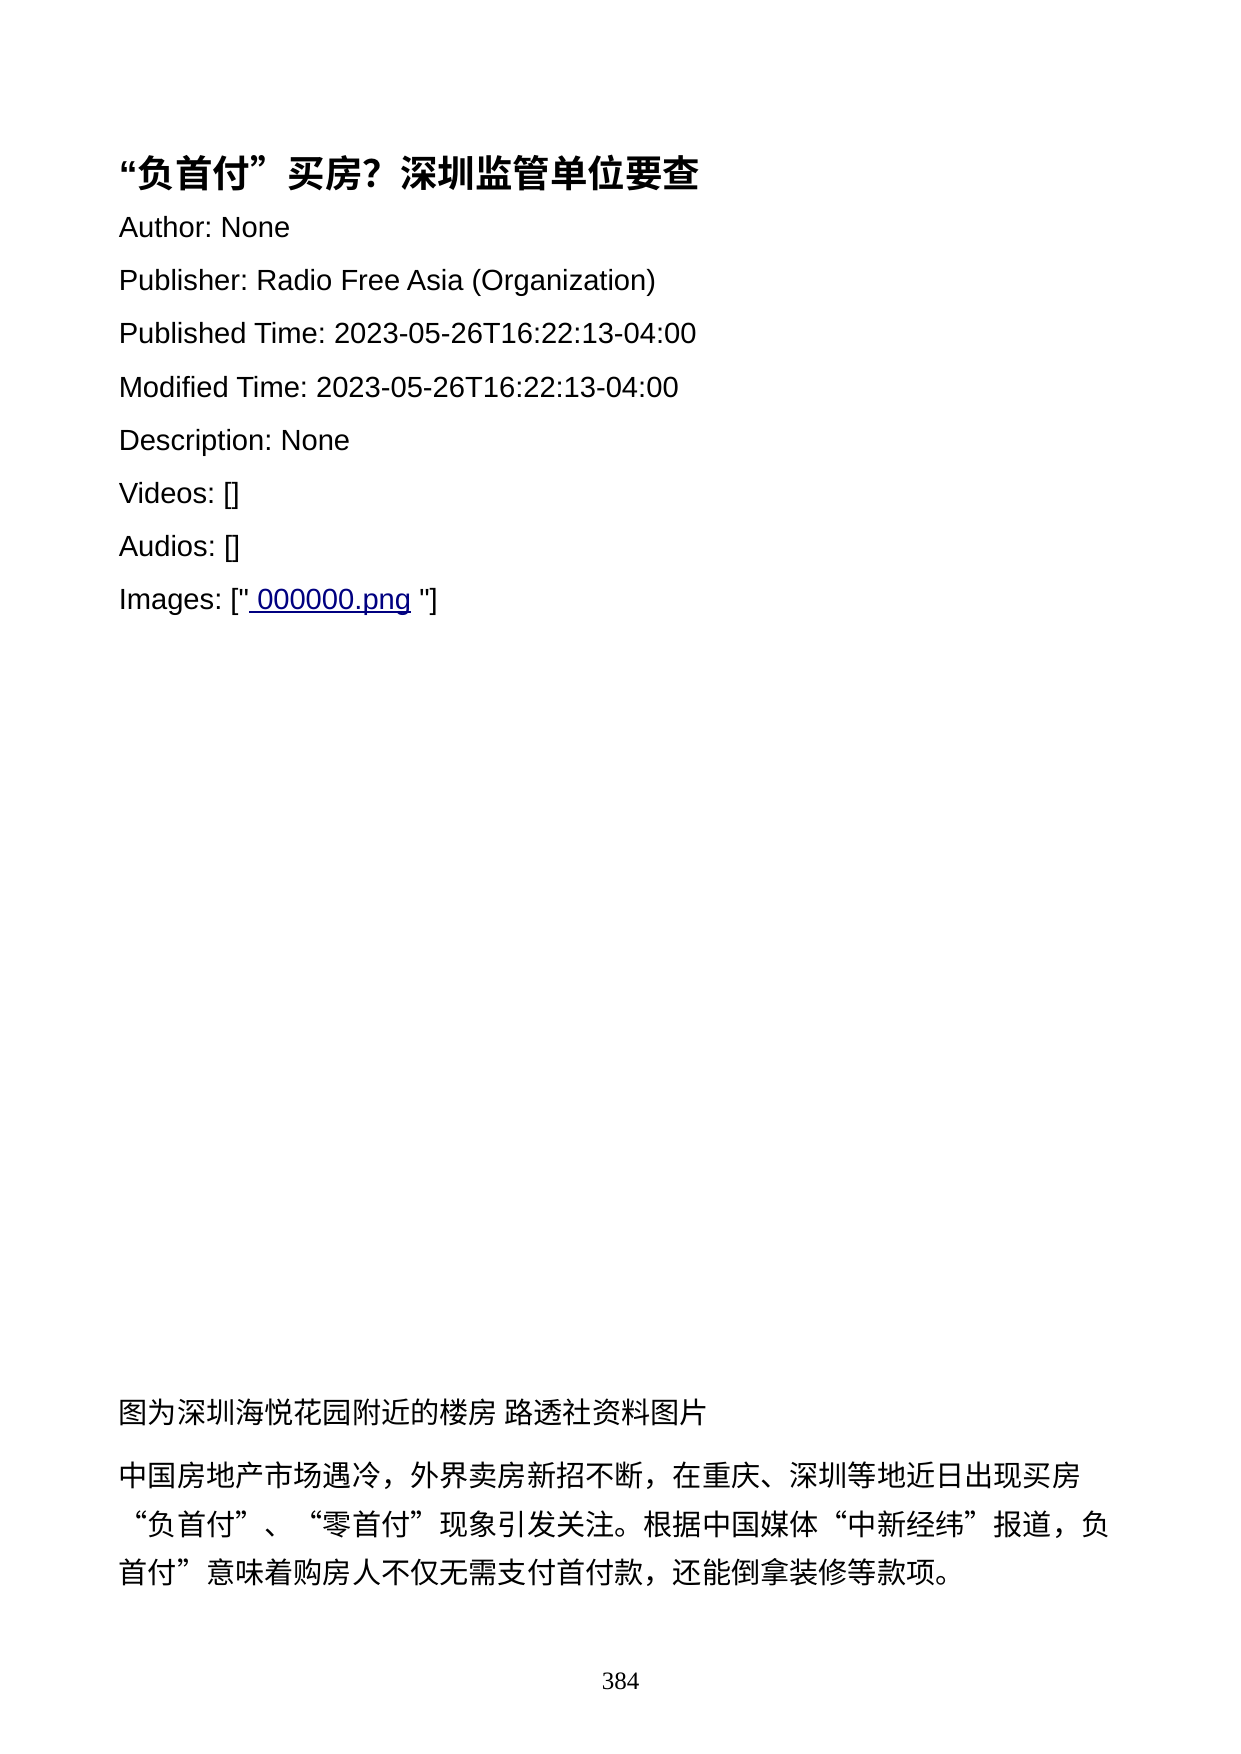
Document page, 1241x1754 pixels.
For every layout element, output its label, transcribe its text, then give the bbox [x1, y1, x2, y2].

subtitle “负首付”买房？深圳监管单位要查 [118, 143, 1122, 198]
text Images: [" 000000.png "] [118, 582, 1122, 616]
text 图为深圳海悦花园附近的楼房 路透社资料图片 [118, 635, 1122, 1432]
text Author: None [118, 210, 1122, 244]
text Publisher: Radio Free Asia (Organization) [118, 263, 1122, 297]
text 中国房地产市场遇冷，外界卖房新招不断，在重庆、深圳等地近日出现买房“负首付”、“零首付”现象引发关注。根据中国媒体“中新经纬”报道，负首付”意味着购房人不仅无需支付首付款，还能倒拿装修等款项。 [118, 1453, 1122, 1592]
text Modified Time: 2023-05-26T16:22:13-04:00 [118, 370, 1122, 403]
text Videos: [] [118, 476, 1122, 509]
text Audios: [] [118, 529, 1122, 563]
text Description: None [118, 423, 1122, 456]
text Published Time: 2023-05-26T16:22:13-04:00 [118, 317, 1122, 350]
